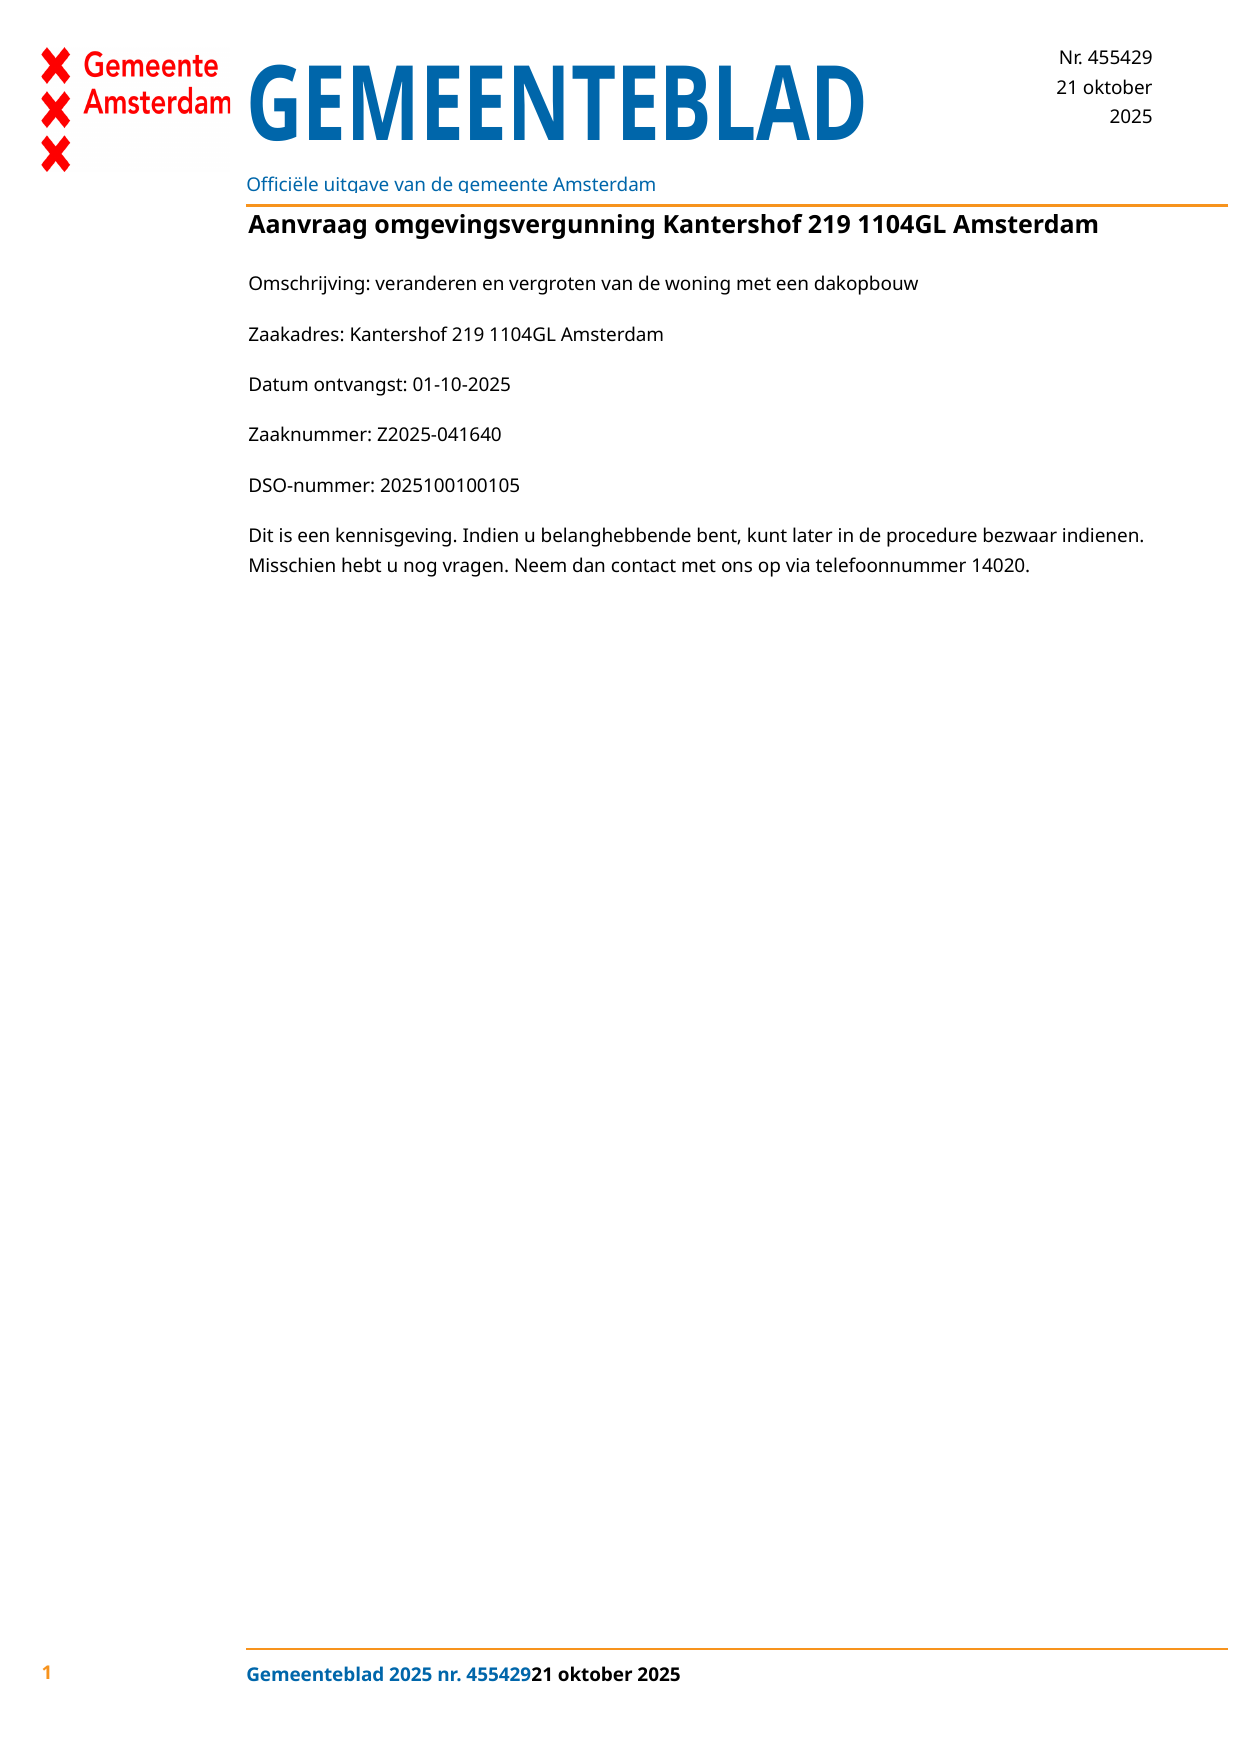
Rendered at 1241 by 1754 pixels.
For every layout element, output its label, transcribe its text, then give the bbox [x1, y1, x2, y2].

text Aanvraag omgevingsvergunning Kantershof 219 1104GL Amsterdam [248, 207, 1152, 241]
text Datum ontvangst: 01-10-2025 [248, 371, 1152, 397]
text Dit is een kennisgeving. Indien u belanghebbende bent, kunt later in de procedure bezwaar indienen. Misschien hebt u nog vragen. Neem dan contact met ons op via telefoonnummer 14020. [248, 522, 1152, 578]
picture [41, 47, 231, 172]
text Zaaknummer: Z2025-041640 [248, 422, 1152, 447]
text Omschrijving: veranderen en vergroten van de woning met een dakopbouw [248, 270, 1152, 296]
text DSO-nummer: 2025100100105 [248, 472, 1152, 498]
text Zaakadres: Kantershof 219 1104GL Amsterdam [248, 321, 1152, 346]
